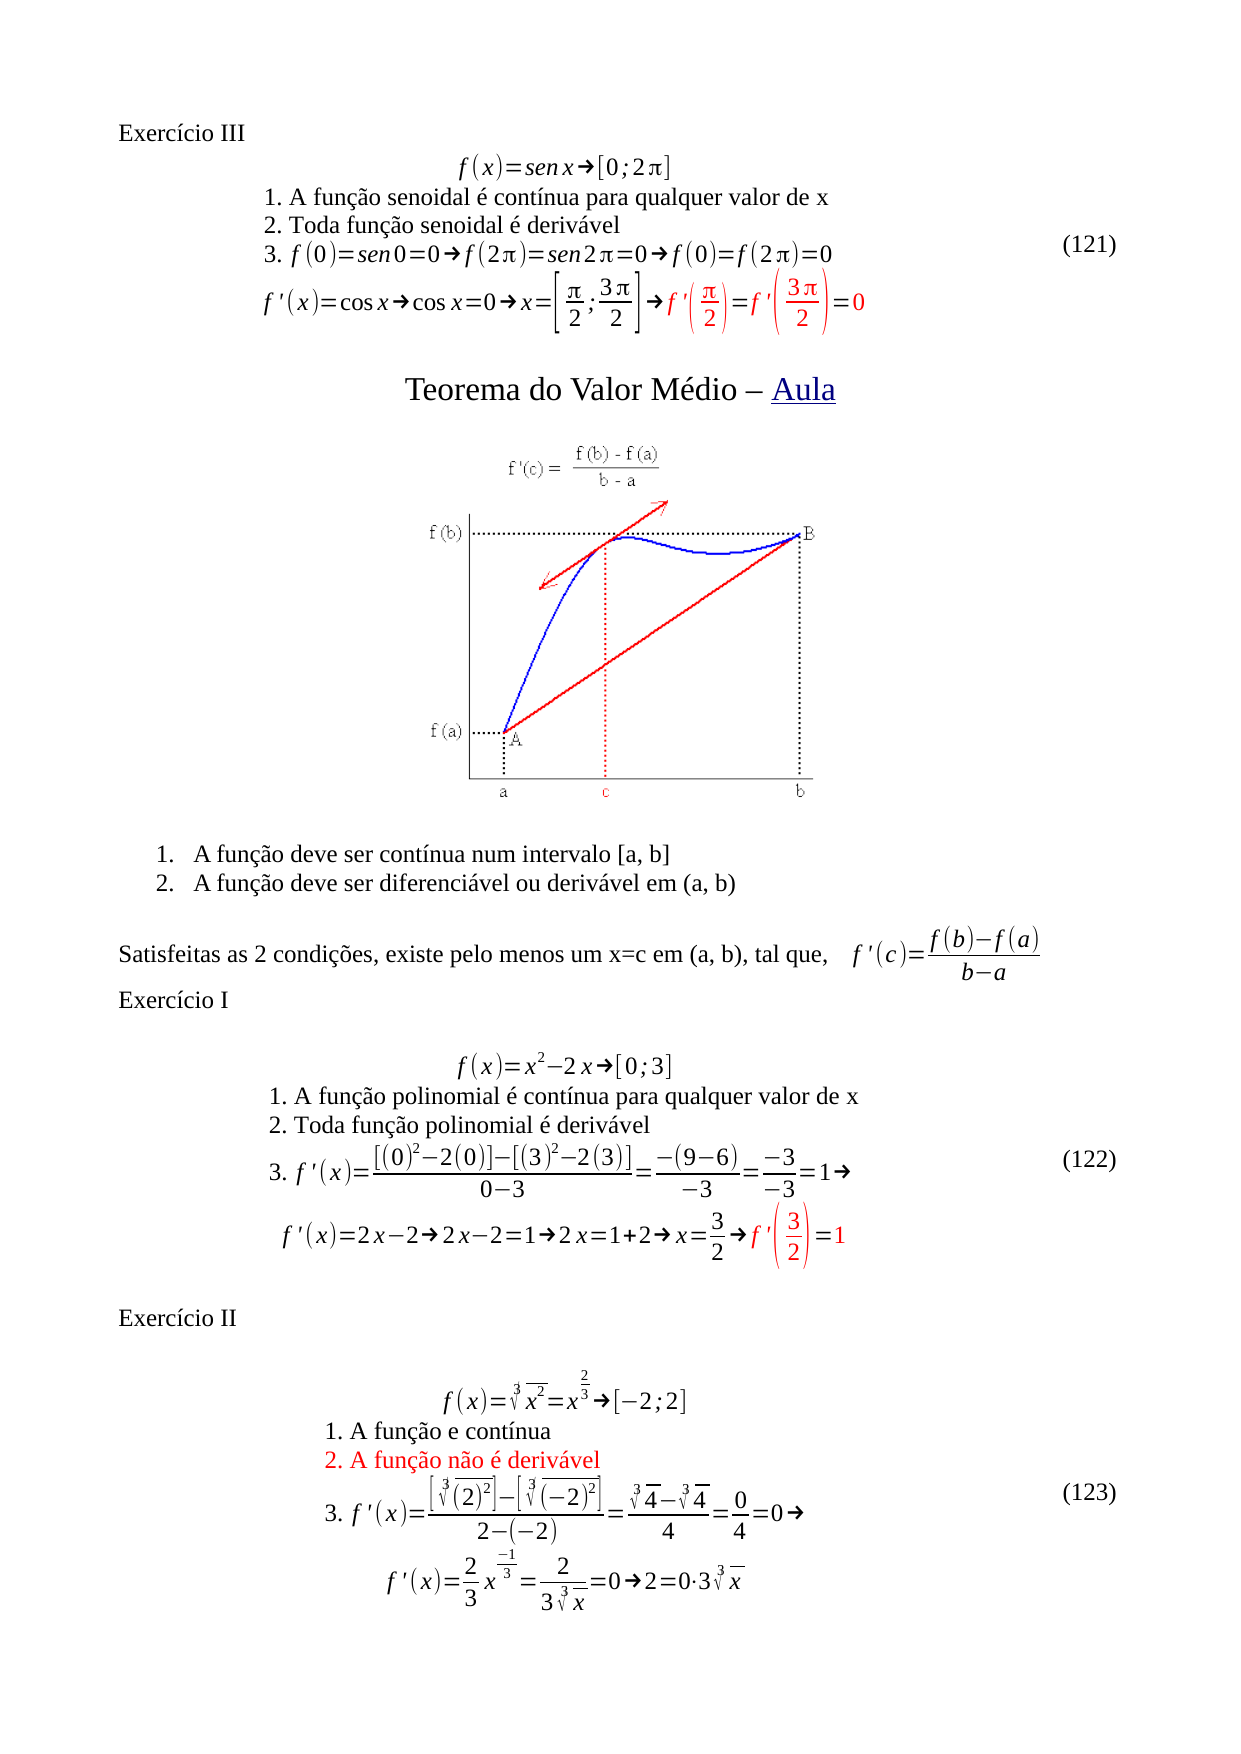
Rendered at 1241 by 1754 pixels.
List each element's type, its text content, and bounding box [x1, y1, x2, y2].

text Satisfeitas as 2 condições, existe pelo menos um x=c em (a, b), tal que, [118, 925, 1122, 985]
text Exercício III [118, 118, 1122, 147]
table_header [118, 1043, 1010, 1275]
list A função deve ser contínua num intervalo [a, b] [156, 839, 1122, 868]
table_header (121) [1010, 147, 1122, 341]
table_header [118, 1361, 1010, 1622]
text Exercício II [118, 1303, 1122, 1332]
table_header [118, 147, 1010, 341]
table_header (123) [1010, 1361, 1122, 1622]
text Exercício I [118, 985, 1122, 1014]
text Teorema do Valor Médio – Aula [118, 369, 1122, 408]
table_header (122) [1010, 1043, 1122, 1275]
list A função deve ser diferenciável ou derivável em (a, b) [156, 868, 1122, 896]
picture [405, 436, 836, 811]
